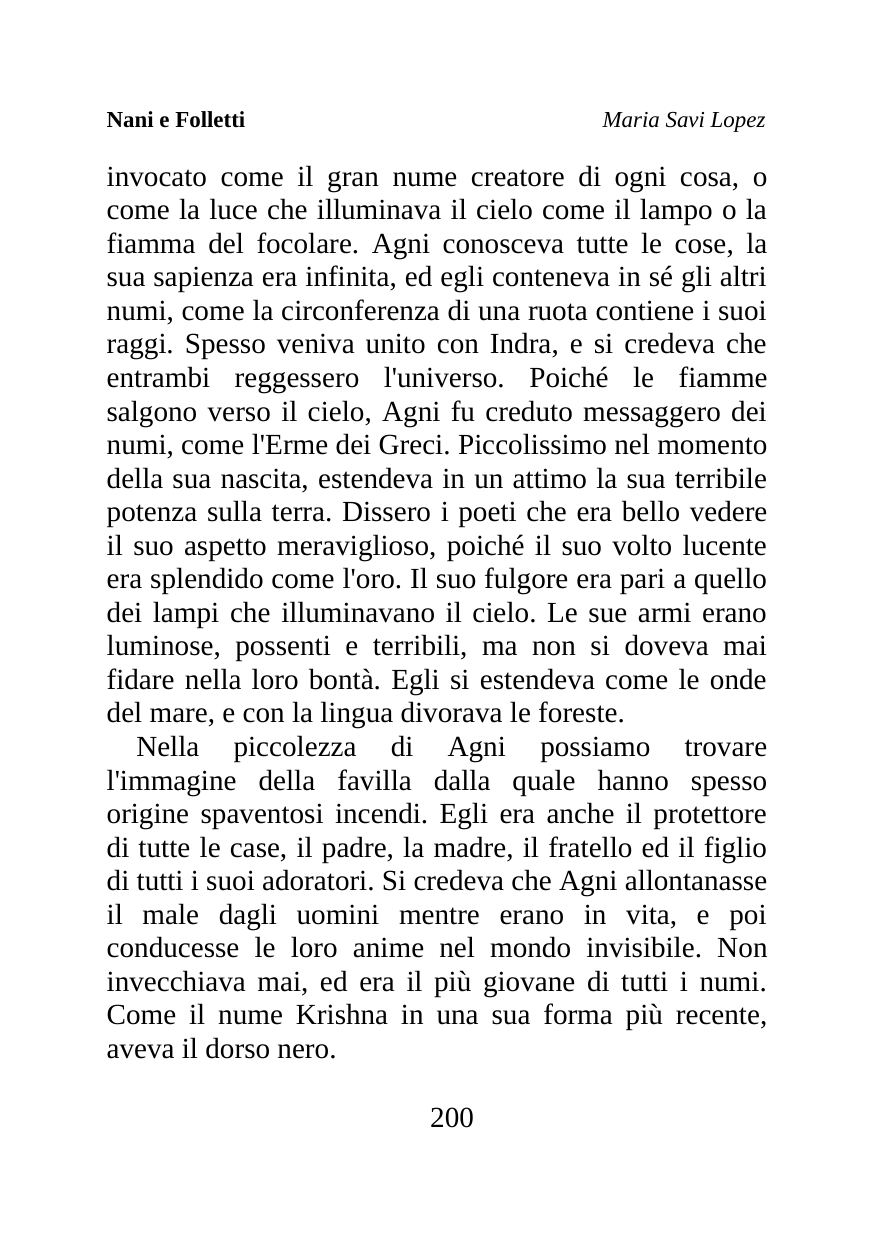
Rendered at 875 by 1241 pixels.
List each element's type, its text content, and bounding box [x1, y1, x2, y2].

text invocato come il gran nume creatore di ogni cosa, o come la luce che illuminava il cielo come il lampo o la fiamma del focolare. Agni conosceva tutte le cose, la sua sapienza era infinita, ed egli conteneva in sé gli altri numi, come la circonferenza di una ruota contiene i suoi raggi. Spesso veniva unito con Indra, e si credeva che entrambi reggessero l'universo. Poiché le fiamme salgono verso il cielo, Agni fu creduto messaggero dei numi, come l'Erme dei Greci. Piccolissimo nel momento della sua nascita, estendeva in un attimo la sua terribile potenza sulla terra. Dissero i poeti che era bello vedere il suo aspetto meraviglioso, poiché il suo volto lucente era splendido come l'oro. Il suo fulgore era pari a quello dei lampi che illuminavano il cielo. Le sue armi erano luminose, possenti e terribili, ma non si doveva mai fidare nella loro bontà. Egli si estendeva come le onde del mare, e con la lingua divorava le foreste. [106, 159, 768, 729]
text Nella piccolezza di Agni possiamo trovare l'immagine della favilla dalla quale hanno spesso origine spaventosi incendi. Egli era anche il protettore di tutte le case, il padre, la madre, il fratello ed il figlio di tutti i suoi adoratori. Si credeva che Agni allontanasse il male dagli uomini mentre erano in vita, e poi conducesse le loro anime nel mondo invisibile. Non invecchiava mai, ed era il più giovane di tutti i numi. Come il nume Krishna in una sua forma più recente, aveva il dorso nero. [106, 729, 768, 1064]
